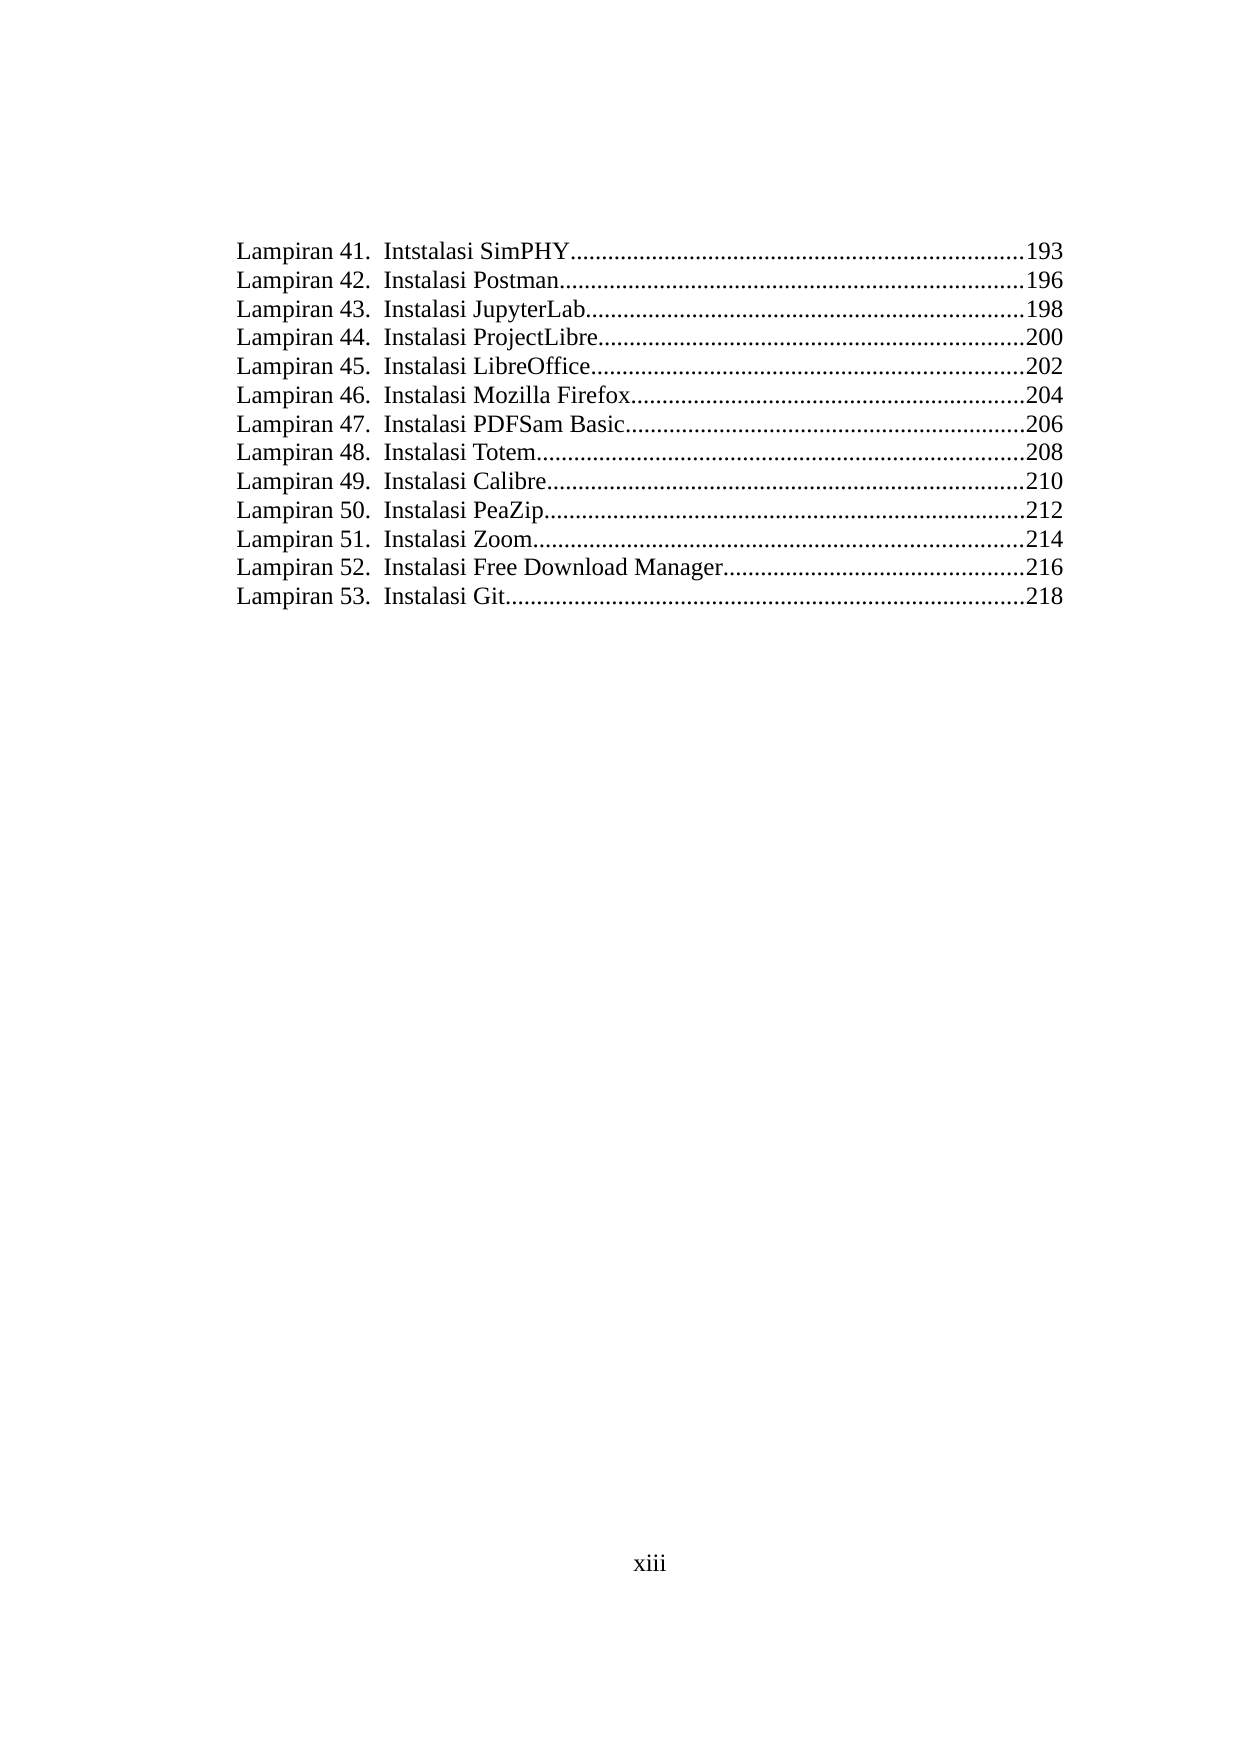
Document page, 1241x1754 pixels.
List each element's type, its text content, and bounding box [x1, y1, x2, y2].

text Lampiran 45. Instalasi LibreOffice 202 [236, 351, 1063, 380]
text Lampiran 48. Instalasi Totem 208 [236, 437, 1063, 466]
text Lampiran 42. Instalasi Postman 196 [236, 265, 1063, 294]
text Lampiran 46. Instalasi Mozilla Firefox 204 [236, 380, 1063, 409]
text Lampiran 52. Instalasi Free Download Manager 216 [236, 552, 1063, 581]
text Lampiran 53. Instalasi Git 218 [236, 581, 1063, 610]
text Lampiran 44. Instalasi ProjectLibre 200 [236, 322, 1063, 351]
text Lampiran 47. Instalasi PDFSam Basic 206 [236, 409, 1063, 437]
text Lampiran 50. Instalasi PeaZip 212 [236, 495, 1063, 524]
text Lampiran 41. Intstalasi SimPHY 193 [236, 236, 1063, 265]
text Lampiran 43. Instalasi JupyterLab 198 [236, 294, 1063, 322]
text Lampiran 51. Instalasi Zoom 214 [236, 524, 1063, 552]
text Lampiran 49. Instalasi Calibre 210 [236, 466, 1063, 495]
